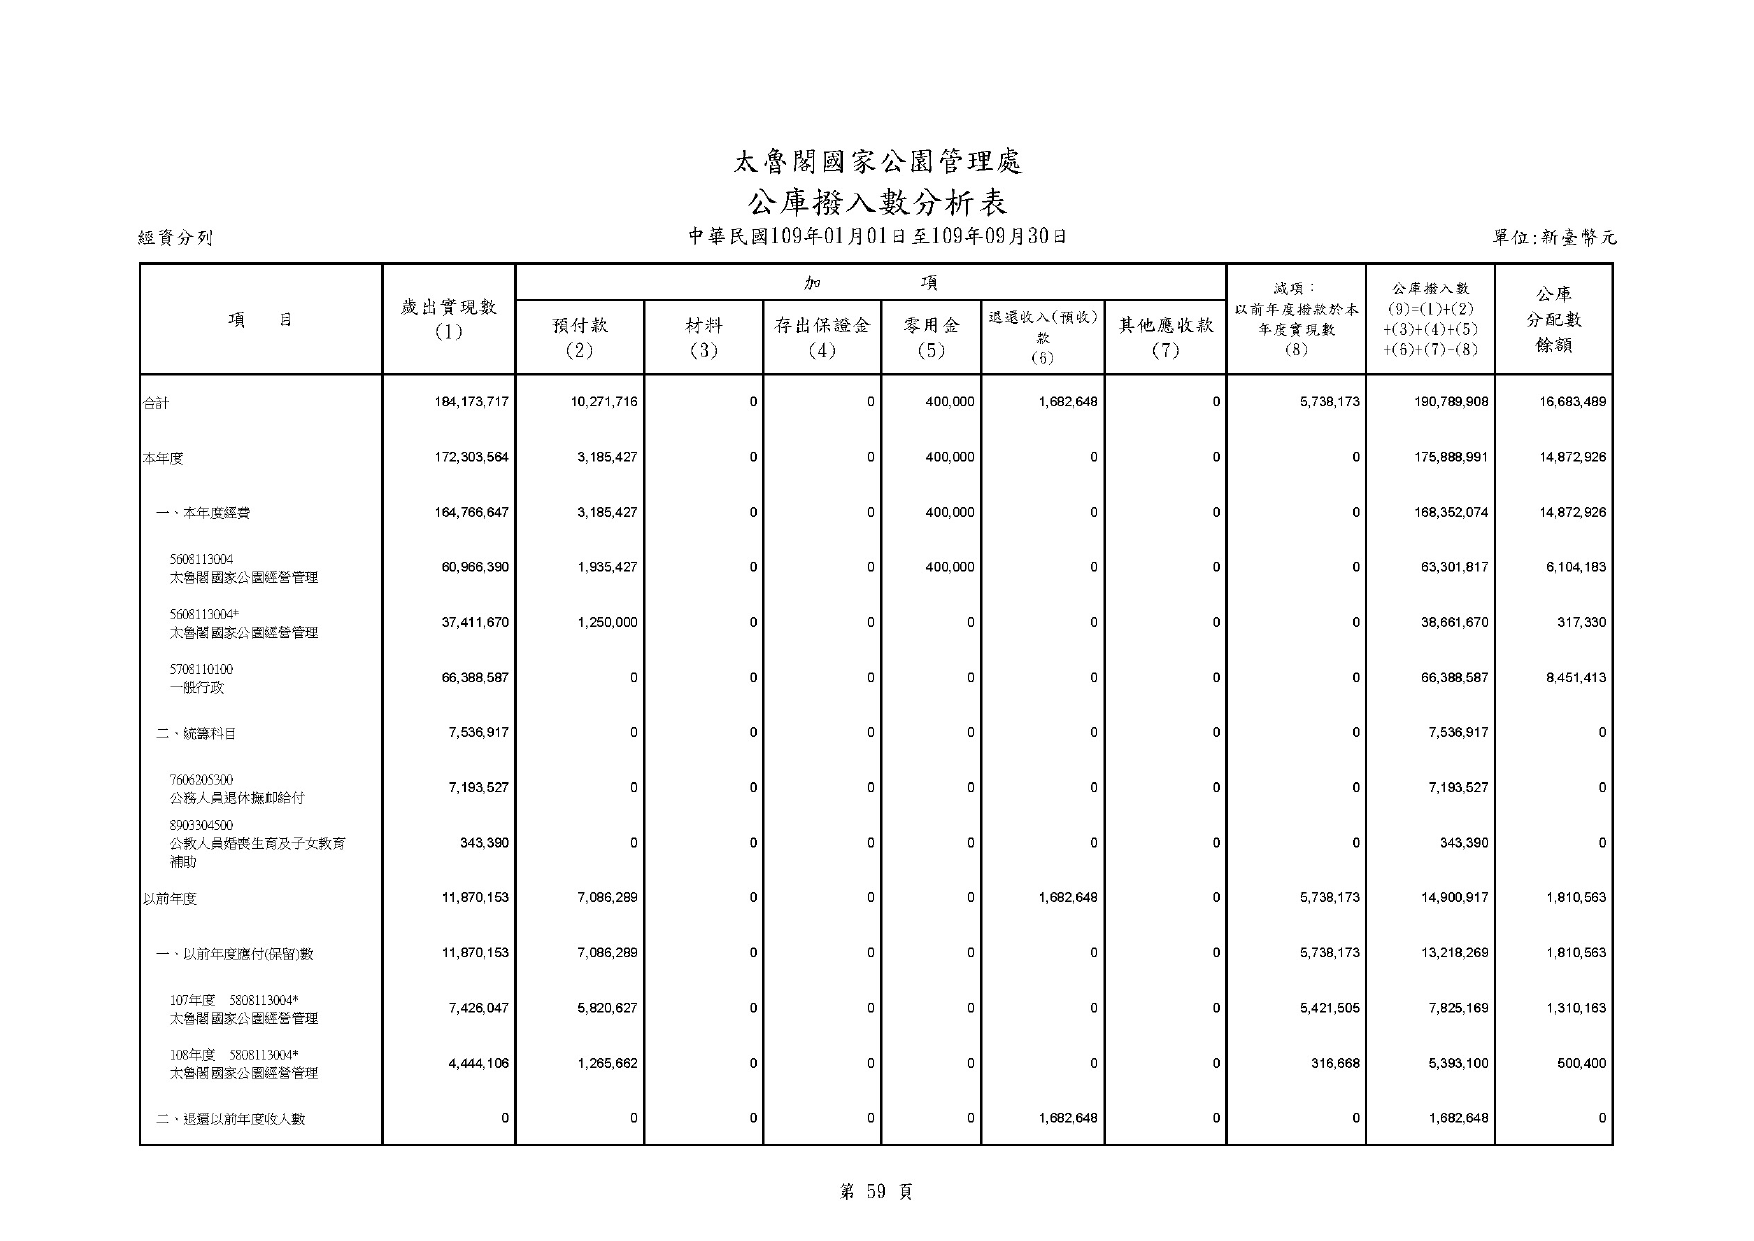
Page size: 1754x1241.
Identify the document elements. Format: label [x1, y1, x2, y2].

picture [59, 59, 1695, 1216]
